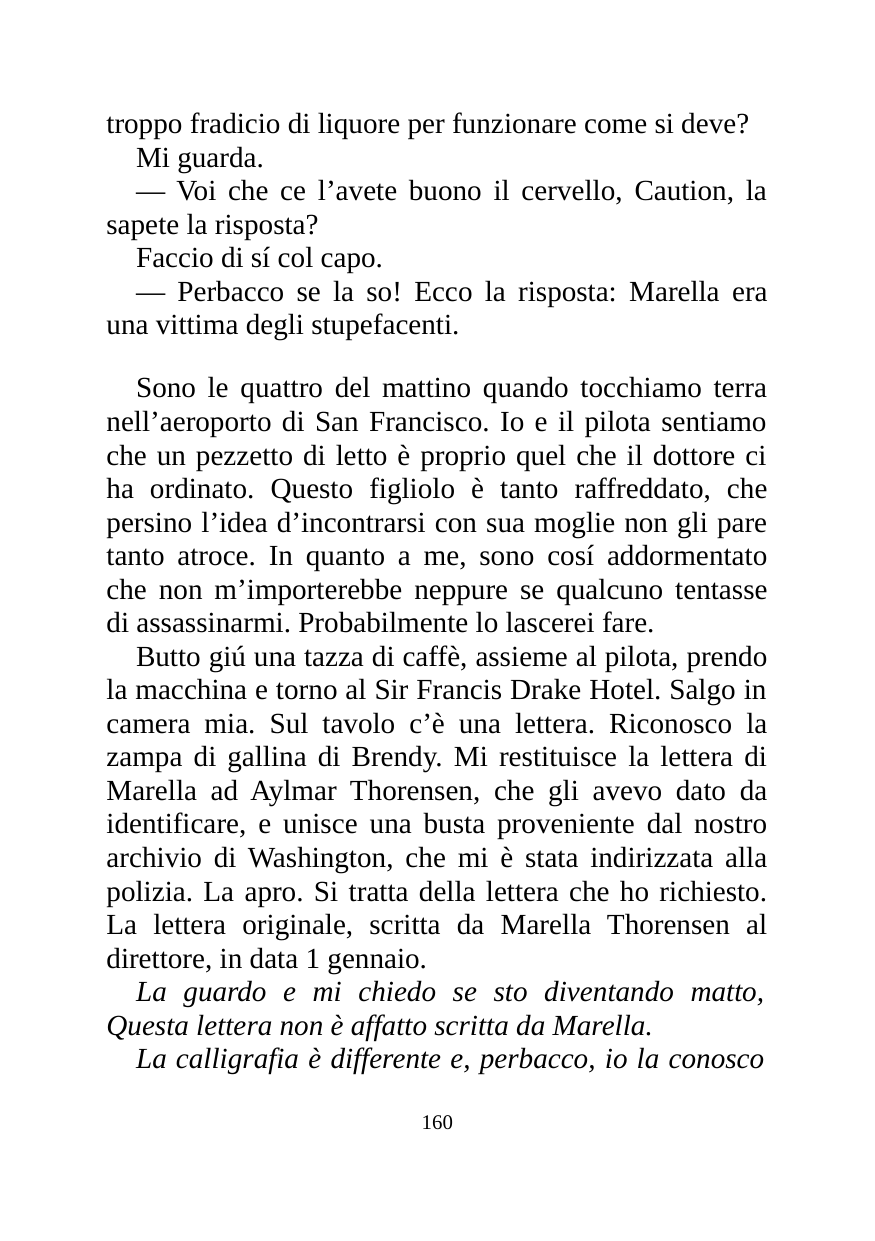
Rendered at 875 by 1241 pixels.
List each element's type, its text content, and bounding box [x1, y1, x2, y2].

text Butto giú una tazza di caffè, assieme al pilota, prendo la macchina e torno al Sir Francis Drake Hotel. Salgo in camera mia. Sul tavolo c’è una lettera. Riconosco la zampa di gallina di Brendy. Mi restituisce la lettera di Marella ad Aylmar Thorensen, che gli avevo dato da identificare, e unisce una busta proveniente dal nostro archivio di Washington, che mi è stata indirizzata alla polizia. La apro. Si tratta della lettera che ho richiesto. La lettera originale, scritta da Marella Thorensen al direttore, in data 1 gennaio. [106, 639, 768, 974]
text troppo fradicio di liquore per funzionare come si deve? [106, 106, 768, 140]
text La guardo e mi chiedo se sto diventando matto, Questa lettera non è affatto scritta da Marella. [106, 974, 768, 1041]
text Mi guarda. [106, 140, 768, 173]
text Faccio di sí col capo. [106, 240, 768, 274]
text La calligrafia è differente e, perbacco, io la conosco [106, 1041, 768, 1075]
text — Perbacco se la so! Ecco la risposta: Marella era una vittima degli stupefacenti. [106, 274, 768, 341]
text Sono le quattro del mattino quando tocchiamo terra nell’aeroporto di San Francisco. Io e il pilota sentiamo che un pezzetto di letto è proprio quel che il dottore ci ha ordinato. Questo figliolo è tanto raffreddato, che persino l’idea d’incontrarsi con sua moglie non gli pare tanto atroce. In quanto a me, sono cosí addormentato che non m’importerebbe neppure se qualcuno tentasse di assassinarmi. Probabilmente lo lascerei fare. [106, 371, 768, 639]
text — Voi che ce l’avete buono il cervello, Caution, la sapete la risposta? [106, 173, 768, 240]
